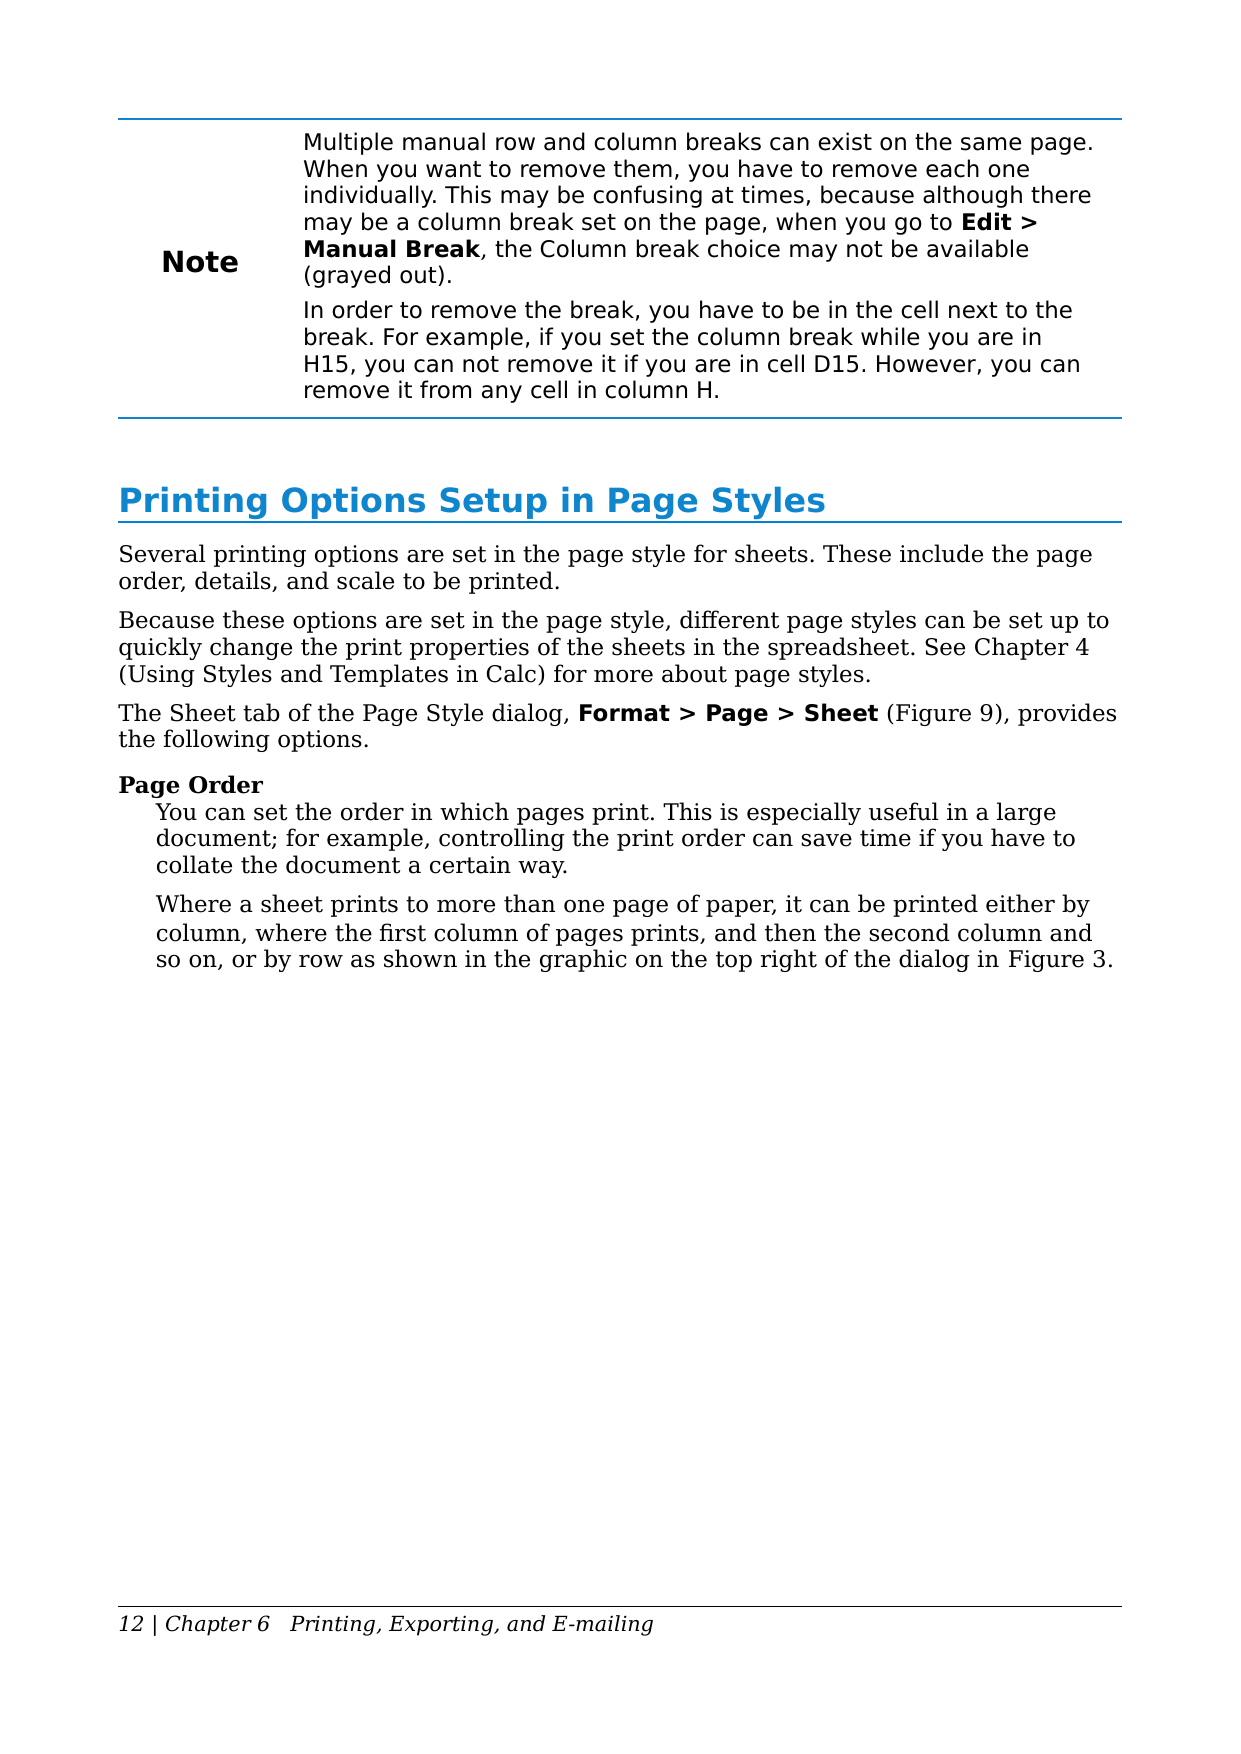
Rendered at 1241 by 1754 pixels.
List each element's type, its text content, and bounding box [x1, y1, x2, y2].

text Several printing options are set in the page style for sheets. These include the page order, details, and scale to be printed. [118, 542, 1122, 595]
text You can set the order in which pages print. This is especially useful in a large document; for example, controlling the print order can save time if you have to collate the document a certain way. [156, 799, 1122, 879]
text Page Order [118, 772, 1122, 799]
table_header Multiple manual row and column breaks can exist on the same page. When you want to remove them, you have to remove each one individually. This may be confusing at times, because although there may be a column break set on the page, when you go to Edit > Manual Break, the Column break choice may not be available (grayed out). In order to remove the break, you have to be in the cell next to the break. For example, if you set the column break while you are in H15, you can not remove it if you are in cell D15. However, you can remove it from any cell in column H. [281, 120, 1122, 417]
text The Sheet tab of the Page Style dialog, Format > Page > Sheet (Figure 9), provides the following options. [118, 700, 1122, 753]
subtitle Printing Options Setup in Page Styles [118, 482, 1122, 521]
table_header Note [118, 120, 281, 417]
text Because these options are set in the page style, different page styles can be set up to quickly change the print properties of the sheets in the spreadsheet. See Chapter 4 (Using Styles and Templates in Calc) for more about page styles. [118, 607, 1122, 687]
text Where a sheet prints to more than one page of paper, it can be printed either by column, where the first column of pages prints, and then the second column and so on, or by row as shown in the graphic on the top right of the dialog in Figure 3. [156, 891, 1122, 973]
